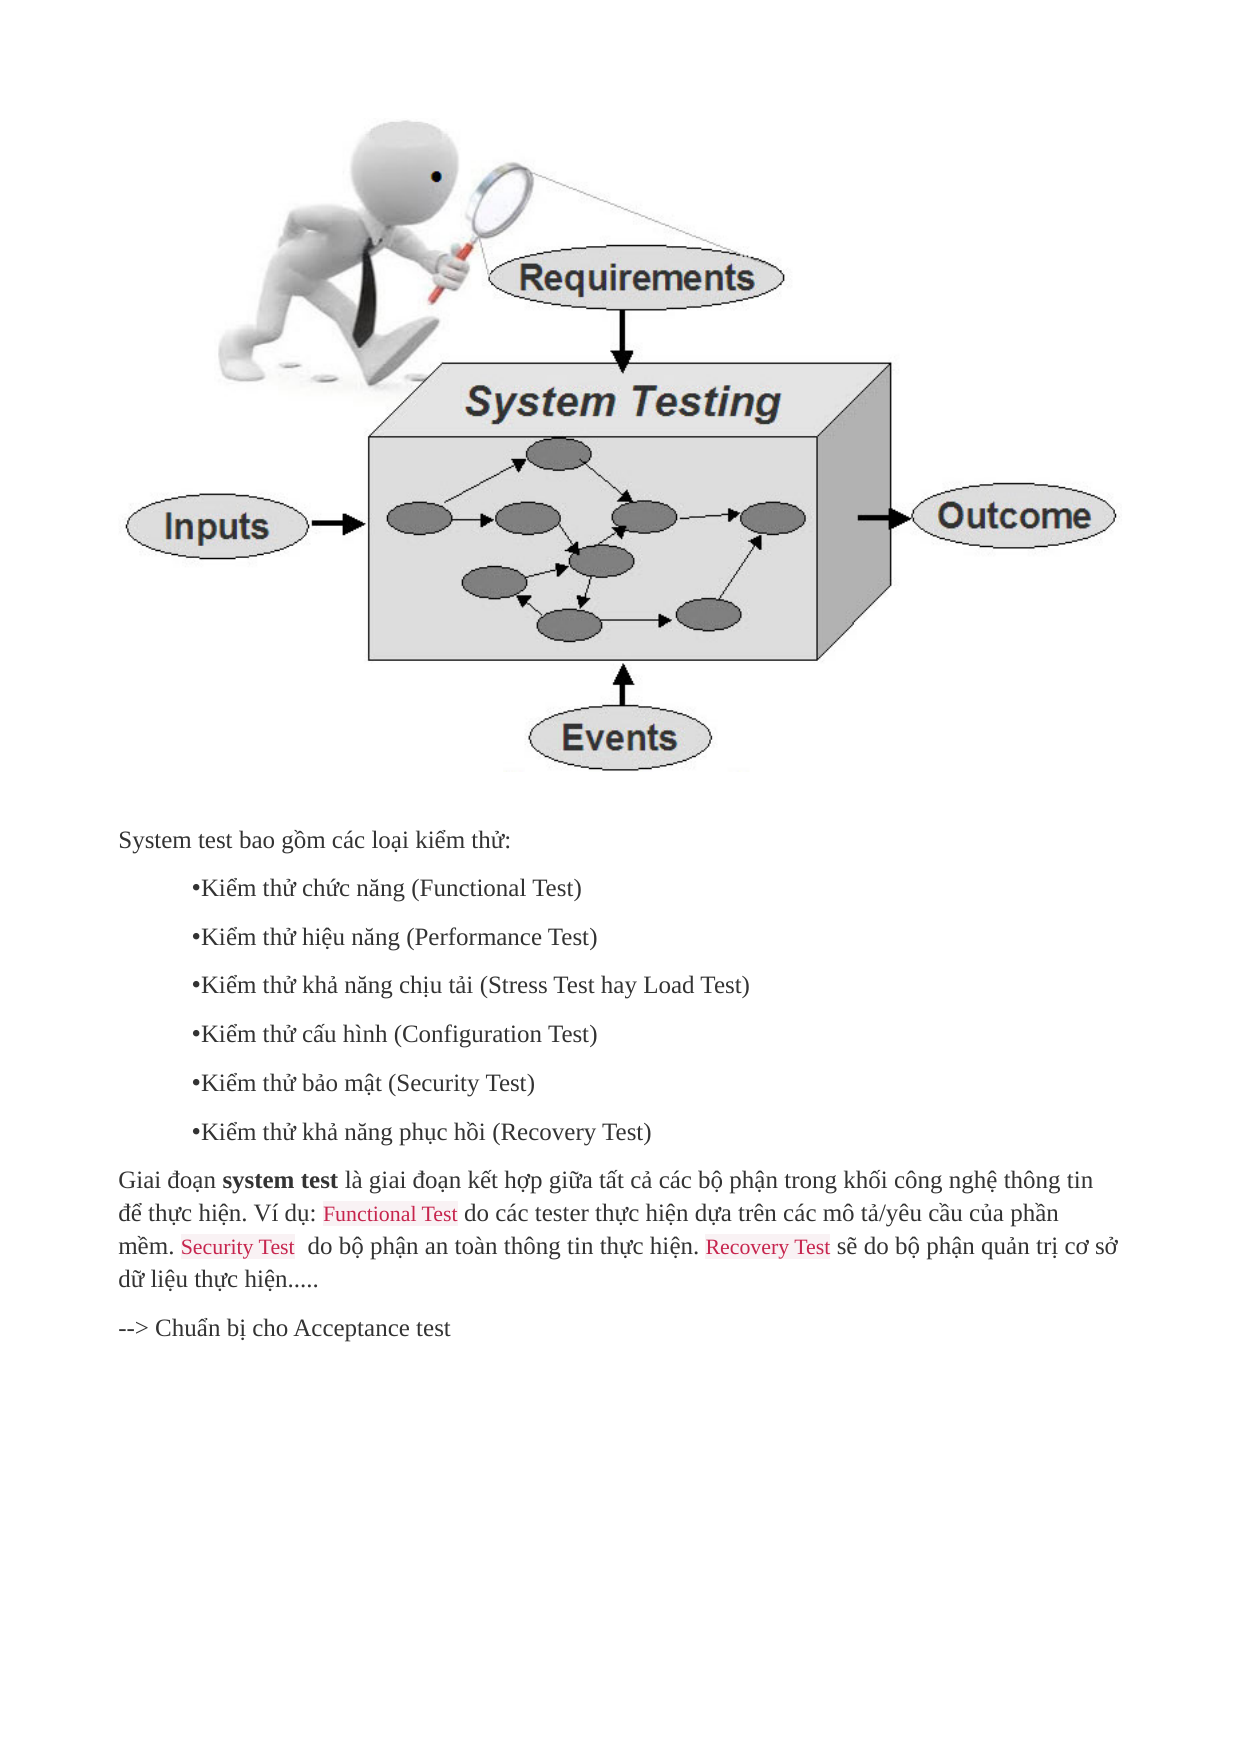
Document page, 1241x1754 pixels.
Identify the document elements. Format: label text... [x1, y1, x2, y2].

text --> Chuẩn bị cho Acceptance test [118, 1313, 1122, 1342]
text Giai đoạn system test là giai đoạn kết hợp giữa tất cả các bộ phận trong khối công nghệ thông tin để thực hiện. Ví dụ: Functional Test do các tester thực hiện dựa trên các mô tả/yêu cầu của phần mềm. Security Test do bộ phận an toàn thông tin thực hiện. Recovery Test sẽ do bộ phận quản trị cơ sở dữ liệu thực hiện..... [118, 1165, 1122, 1293]
list Kiểm thử cấu hình (Configuration Test) [118, 1019, 1122, 1048]
list Kiểm thử chức năng (Functional Test) [118, 873, 1122, 902]
list Kiểm thử khả năng phục hồi (Recovery Test) [118, 1117, 1122, 1145]
text System test bao gồm các loại kiểm thử: [118, 825, 1122, 853]
list Kiểm thử bảo mật (Security Test) [118, 1068, 1122, 1097]
list Kiểm thử khả năng chịu tải (Stress Test hay Load Test) [118, 971, 1122, 999]
picture [118, 118, 1123, 772]
list Kiểm thử hiệu năng (Performance Test) [118, 922, 1122, 951]
